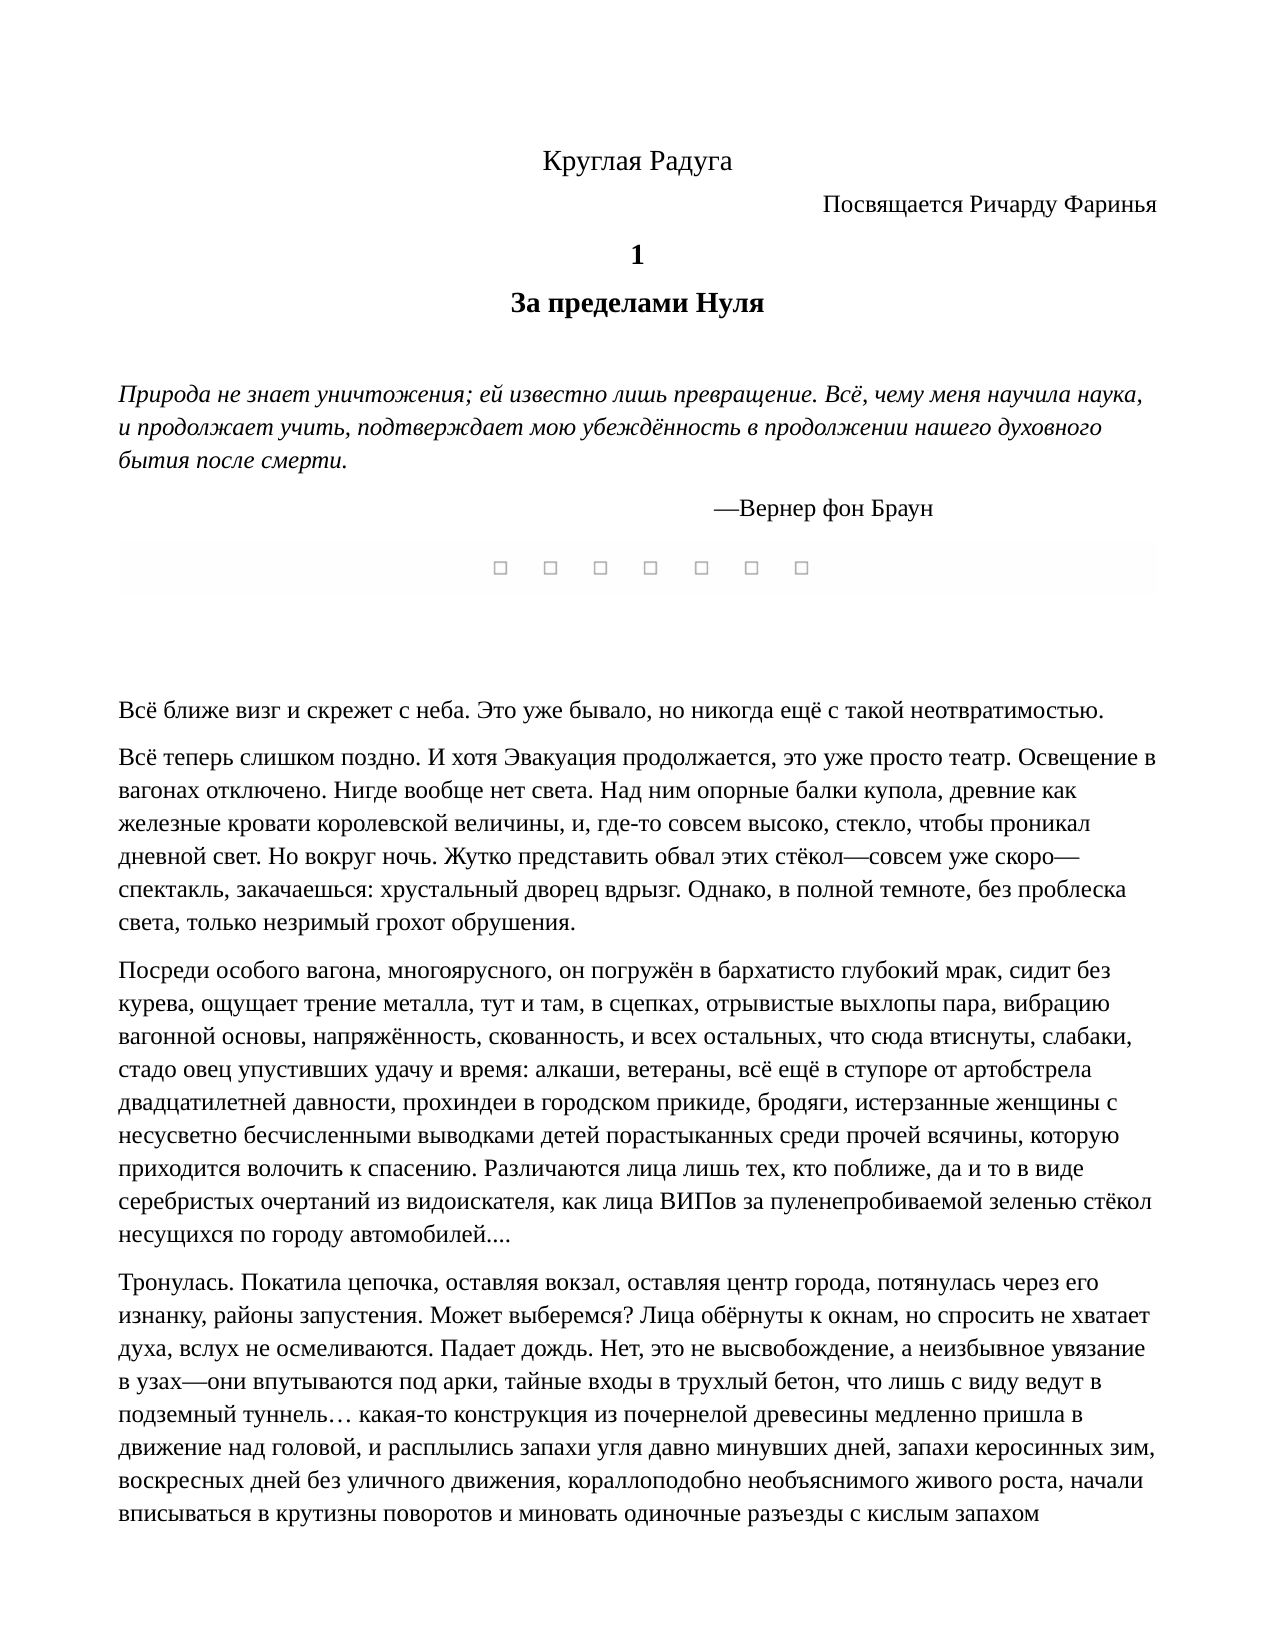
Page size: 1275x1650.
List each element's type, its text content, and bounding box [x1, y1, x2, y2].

text Всё ближе визг и скрежет с неба. Это уже бывало, но никогда ещё с такой неотвратимостью. [118, 695, 1157, 723]
picture [118, 540, 1157, 596]
subtitle Круглая Радуга [118, 143, 1157, 177]
text Посреди особого вагона, многоярусного, он погружён в бархатисто глубокий мрак, сидит без курева, ощущает трение металла, тут и там, в сцепках, отрывистые выхлопы пара, вибрацию вагонной основы, напряжённость, скованность, и всех остальных, что сюда втиснуты, слабаки, стадо овец упустивших удачу и время: алкаши, ветераны, всё ещё в ступоре от артобстрела двадцатилетней давности, прохиндеи в городском прикиде, бродяги, истерзанные женщины с несусветно бесчисленными выводками детей порастыканных среди прочей всячины, которую приходится волочить к спасению. Различаются лица лишь тех, кто поближе, да и то в виде серебристых очертаний из видоискателя, как лица ВИПов за пуленепробиваемой зеленью стёкол несущихся по городу автомобилей.... [118, 955, 1157, 1248]
subtitle За пределами Нуля [118, 285, 1157, 318]
text —Вернер фон Браун [118, 493, 1157, 521]
text Посвящается Ричарду Фаринья [118, 189, 1157, 218]
subtitle 1 [118, 237, 1157, 270]
text Тронулась. Покатила цепочка, оставляя вокзал, оставляя центр города, потянулась через его изнанку, районы запустения. Может выберемся? Лица обёрнуты к окнам, но спросить не хватает духа, вслух не осмеливаются. Падает дождь. Нет, это не высвобождение, а неизбывное увязание в узах—они впутываются под арки, тайные входы в трухлый бетон, что лишь с виду ведут в подземный туннель… какая-то конструкция из почернелой древесины медленно пришла в движение над головой, и расплылись запахи угля давно минувших дней, запахи керосинных зим, воскресных дней без уличного движения, кораллоподобно необъяснимого живого роста, начали вписываться в крутизны поворотов и миновать одиночные разъезды с кислым запахом [118, 1267, 1157, 1527]
text Природа не знает уничтожения; ей известно лишь превращение. Всё, чему меня научила наука, и продолжает учить, подтверждает мою убеждённость в продолжении нашего духовного бытия после смерти. [118, 379, 1157, 474]
text Всё теперь слишком поздно. И хотя Эвакуация продолжается, это уже просто театр. Освещение в вагонах отключено. Нигде вообще нет света. Над ним опорные балки купола, древние как железные кровати королевской величины, и, где-то совсем высоко, стекло, чтобы проникал дневной свет. Но вокруг ночь. Жутко представить обвал этих стёкол—совсем уже скоро—спектакль, закачаешься: хрустальный дворец вдрызг. Однако, в полной темноте, без проблеска света, только незримый грохот обрушения. [118, 742, 1157, 936]
